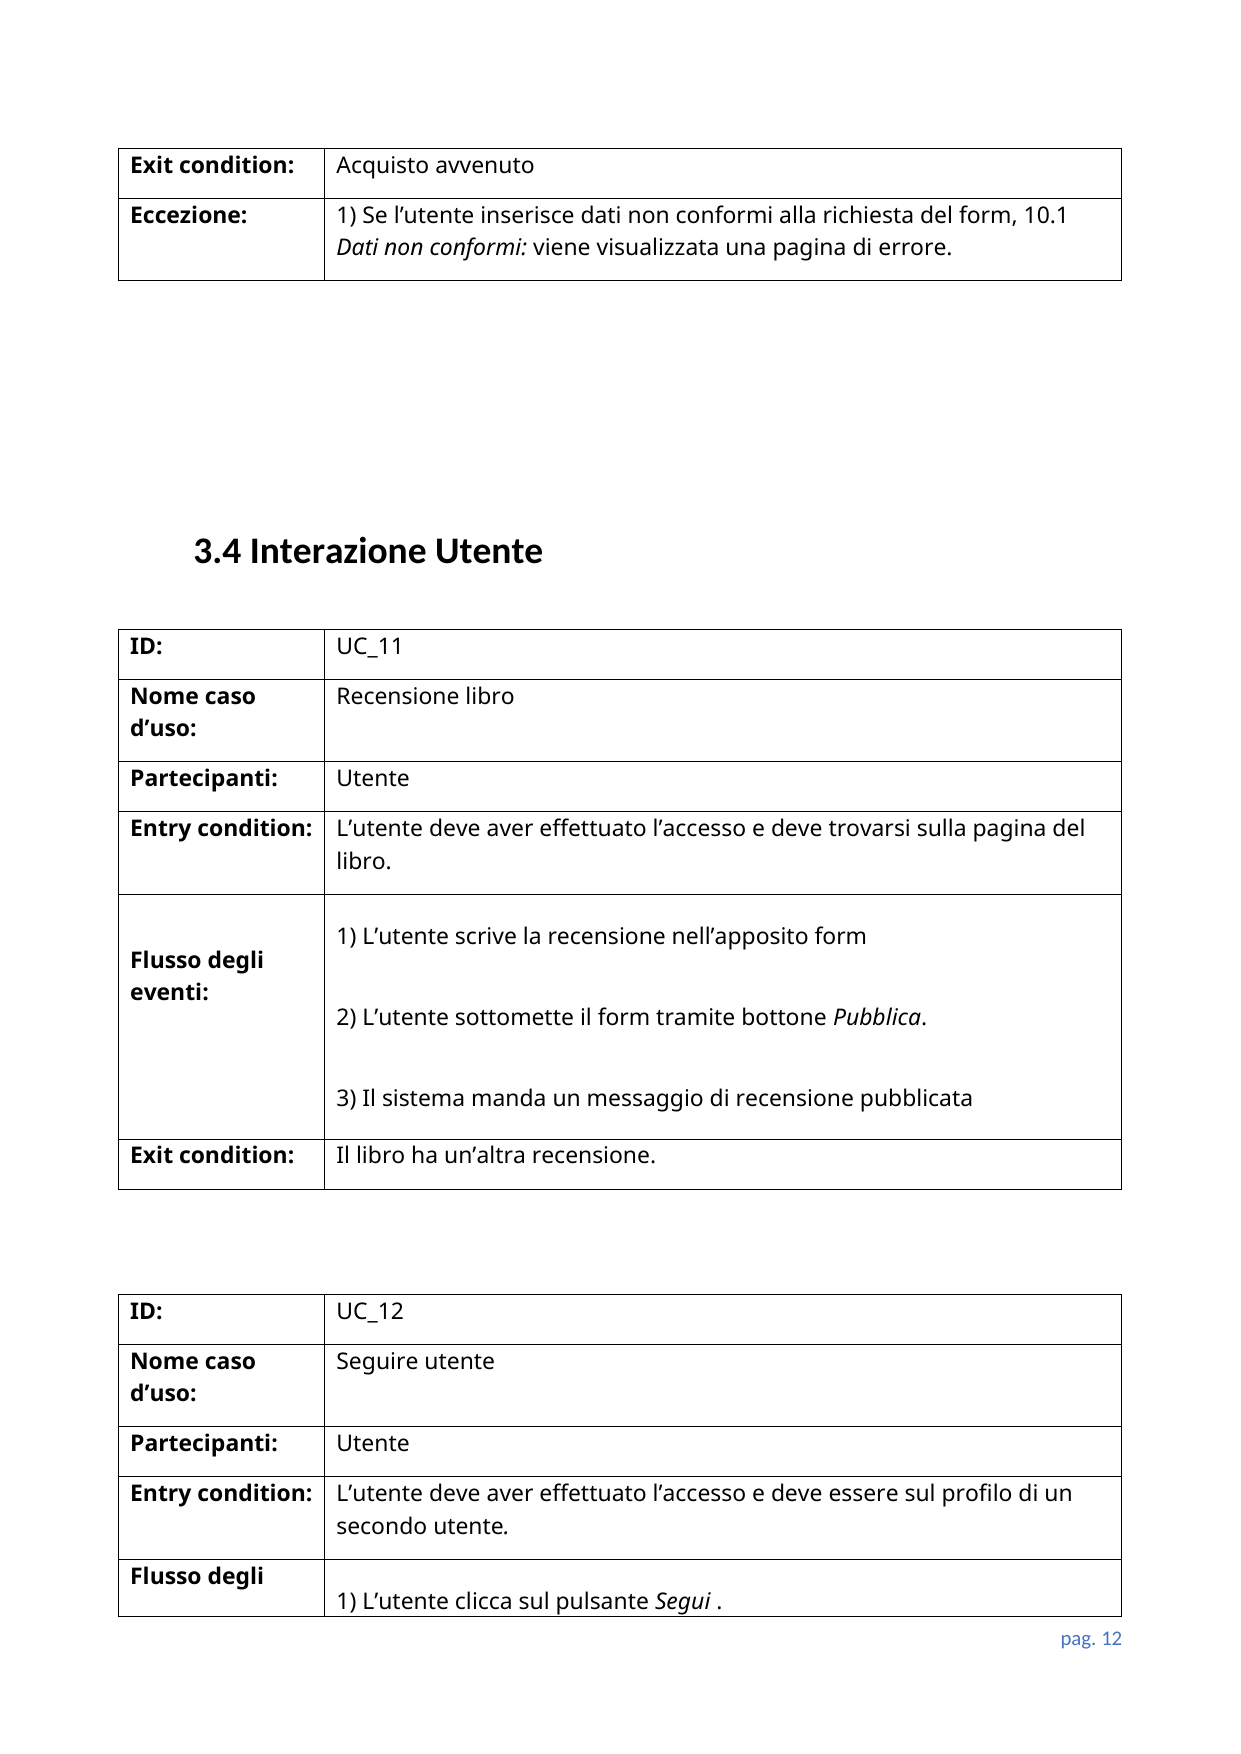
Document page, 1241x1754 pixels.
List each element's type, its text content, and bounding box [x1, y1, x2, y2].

table_cell Exit condition: [119, 1140, 324, 1188]
table_cell Utente [325, 762, 1121, 811]
table_cell 1) Se l’utente inserisce dati non conformi alla richiesta del form, 10.1 Dati non conformi: viene visualizzata una pagina di errore. [325, 199, 1121, 280]
table_cell Flusso degli [119, 1560, 324, 1616]
table_cell 1) L’utente scrive la recensione nell’apposito form 2) L’utente sottomette il form tramite bottone Pubblica. 3) Il sistema manda un messaggio di recensione pubblicata [325, 895, 1121, 1138]
table_header ID: [119, 1295, 324, 1344]
table_cell L’utente deve aver effettuato l’accesso e deve trovarsi sulla pagina del libro. [325, 812, 1121, 894]
table_cell L’utente deve aver effettuato l’accesso e deve essere sul profilo di un secondo utente. [325, 1477, 1121, 1559]
table_header UC_11 [325, 630, 1121, 679]
table_cell Exit condition: [119, 149, 324, 198]
subtitle 3.4 Interazione Utente [118, 527, 1122, 573]
table_cell 1) L’utente clicca sul pulsante Segui . [325, 1560, 1121, 1616]
table_cell Flusso degli eventi: [119, 895, 324, 1138]
table_header UC_12 [325, 1295, 1121, 1344]
table_cell Il libro ha un’altra recensione. [325, 1140, 1121, 1188]
table_cell Nome caso d’uso: [119, 680, 324, 761]
table_cell Eccezione: [119, 199, 324, 280]
table_cell Seguire utente [325, 1345, 1121, 1426]
table_cell Acquisto avvenuto [325, 149, 1121, 198]
table_cell Recensione libro [325, 680, 1121, 761]
table_cell Entry condition: [119, 1477, 324, 1559]
table_cell Nome caso d’uso: [119, 1345, 324, 1426]
table_cell Utente [325, 1427, 1121, 1476]
table_cell Partecipanti: [119, 1427, 324, 1476]
table_header ID: [119, 630, 324, 679]
table_cell Partecipanti: [119, 762, 324, 811]
table_cell Entry condition: [119, 812, 324, 894]
